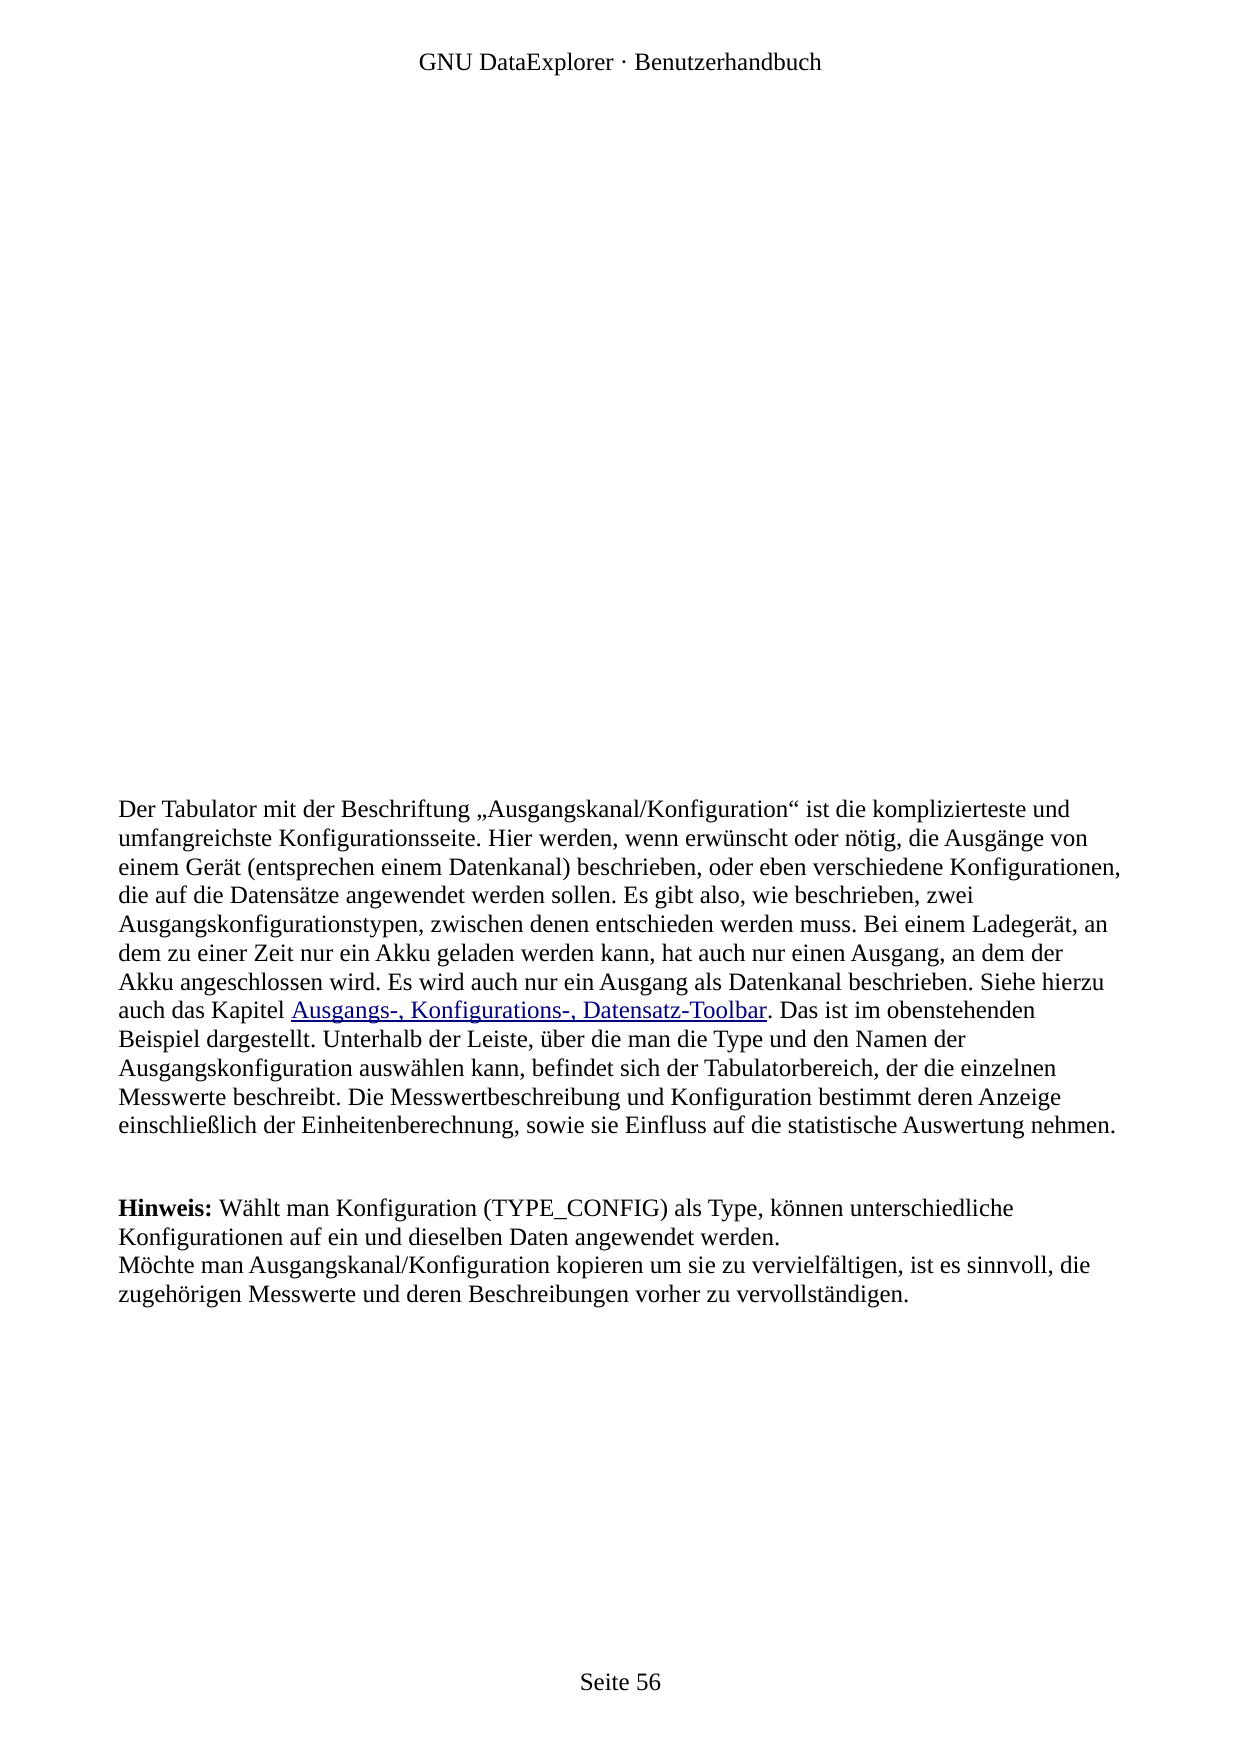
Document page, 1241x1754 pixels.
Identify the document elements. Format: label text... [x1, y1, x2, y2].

text Hinweis: Wählt man Konfiguration (TYPE_CONFIG) als Type, können unterschiedliche Konfigurationen auf ein und dieselben Daten angewendet werden. Möchte man Ausgangskanal/Konfiguration kopieren um sie zu vervielfältigen, ist es sinnvoll, die zugehörigen Messwerte und deren Beschreibungen vorher zu vervollständigen. [118, 1193, 1122, 1308]
text Der Tabulator mit der Beschriftung „Ausgangskanal/Konfiguration“ ist die komplizierteste und umfangreichste Konfigurationsseite. Hier werden, wenn erwünscht oder nötig, die Ausgänge von einem Gerät (entsprechen einem Datenkanal) beschrieben, oder eben verschiedene Konfigurationen, die auf die Datensätze angewendet werden sollen. Es gibt also, wie beschrieben, zwei Ausgangskonfigurationstypen, zwischen denen entschieden werden muss. Bei einem Ladegerät, an dem zu einer Zeit nur ein Akku geladen werden kann, hat auch nur einen Ausgang, an dem der Akku angeschlossen wird. Es wird auch nur ein Ausgang als Datenkanal beschrieben. Siehe hierzu auch das Kapitel Ausgangs-, Konfigurations-, Datensatz-Toolbar. Das ist im obenstehenden Beispiel dargestellt. Unterhalb der Leiste, über die man die Type und den Namen der Ausgangskonfiguration auswählen kann, befindet sich der Tabulatorbereich, der die einzelnen Messwerte beschreibt. Die Messwertbeschreibung und Konfiguration bestimmt deren Anzeige einschließlich der Einheitenberechnung, sowie sie Einfluss auf die statistische Auswertung nehmen. [118, 106, 1122, 1139]
